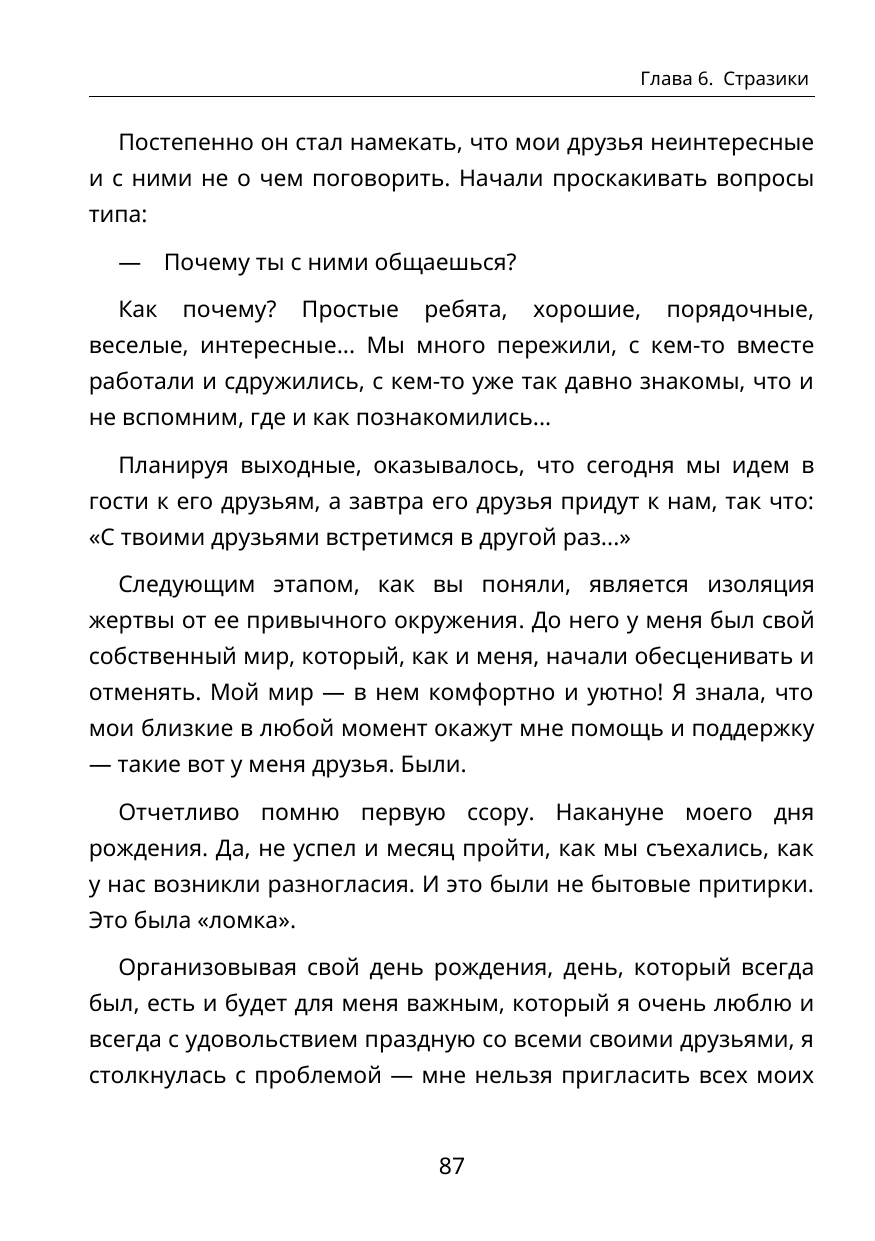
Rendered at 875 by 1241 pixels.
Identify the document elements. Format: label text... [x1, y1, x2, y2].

list Почему ты с ними общаешься? [88, 246, 815, 277]
text Постепенно он стал намекать, что мои друзья неинтересные и с ними не о чем поговорить. Начали проскакивать вопросы типа: [88, 126, 815, 229]
text Отчетливо помню первую ссору. Накануне моего дня рождения. Да, не успел и месяц пройти, как мы съехались, как у нас возникли разногласия. И это были не бытовые притирки. Это была «ломка». [88, 796, 815, 935]
text Организовывая свой день рождения, день, который всегда был, есть и будет для меня важным, который я очень люблю и всегда с удовольствием праздную со всеми своими друзьями, я столкнулась с проблемой — мне нельзя пригласить всех моих [88, 951, 815, 1090]
text Как почему? Простые ребята, хорошие, порядочные, веселые, интересные... Мы много пережили, с кем-то вместе работали и сдружились, с кем-то уже так давно знакомы, что и не вспомним, где и как познакомились... [88, 293, 815, 432]
text Следующим этапом, как вы поняли, является изоляция жертвы от ее привычного окружения. До него у меня был свой собственный мир, который, как и меня, начали обесценивать и отменять. Мой мир — в нем комфортно и уютно! Я знала, что мои близкие в любой момент окажут мне помощь и поддержку — такие вот у меня друзья. Были. [88, 568, 815, 779]
text Планируя выходные, оказывалось, что сегодня мы идем в гости к его друзьям, а завтра его друзья придут к нам, так что: «С твоими друзьями встретимся в другой раз...» [88, 449, 815, 552]
